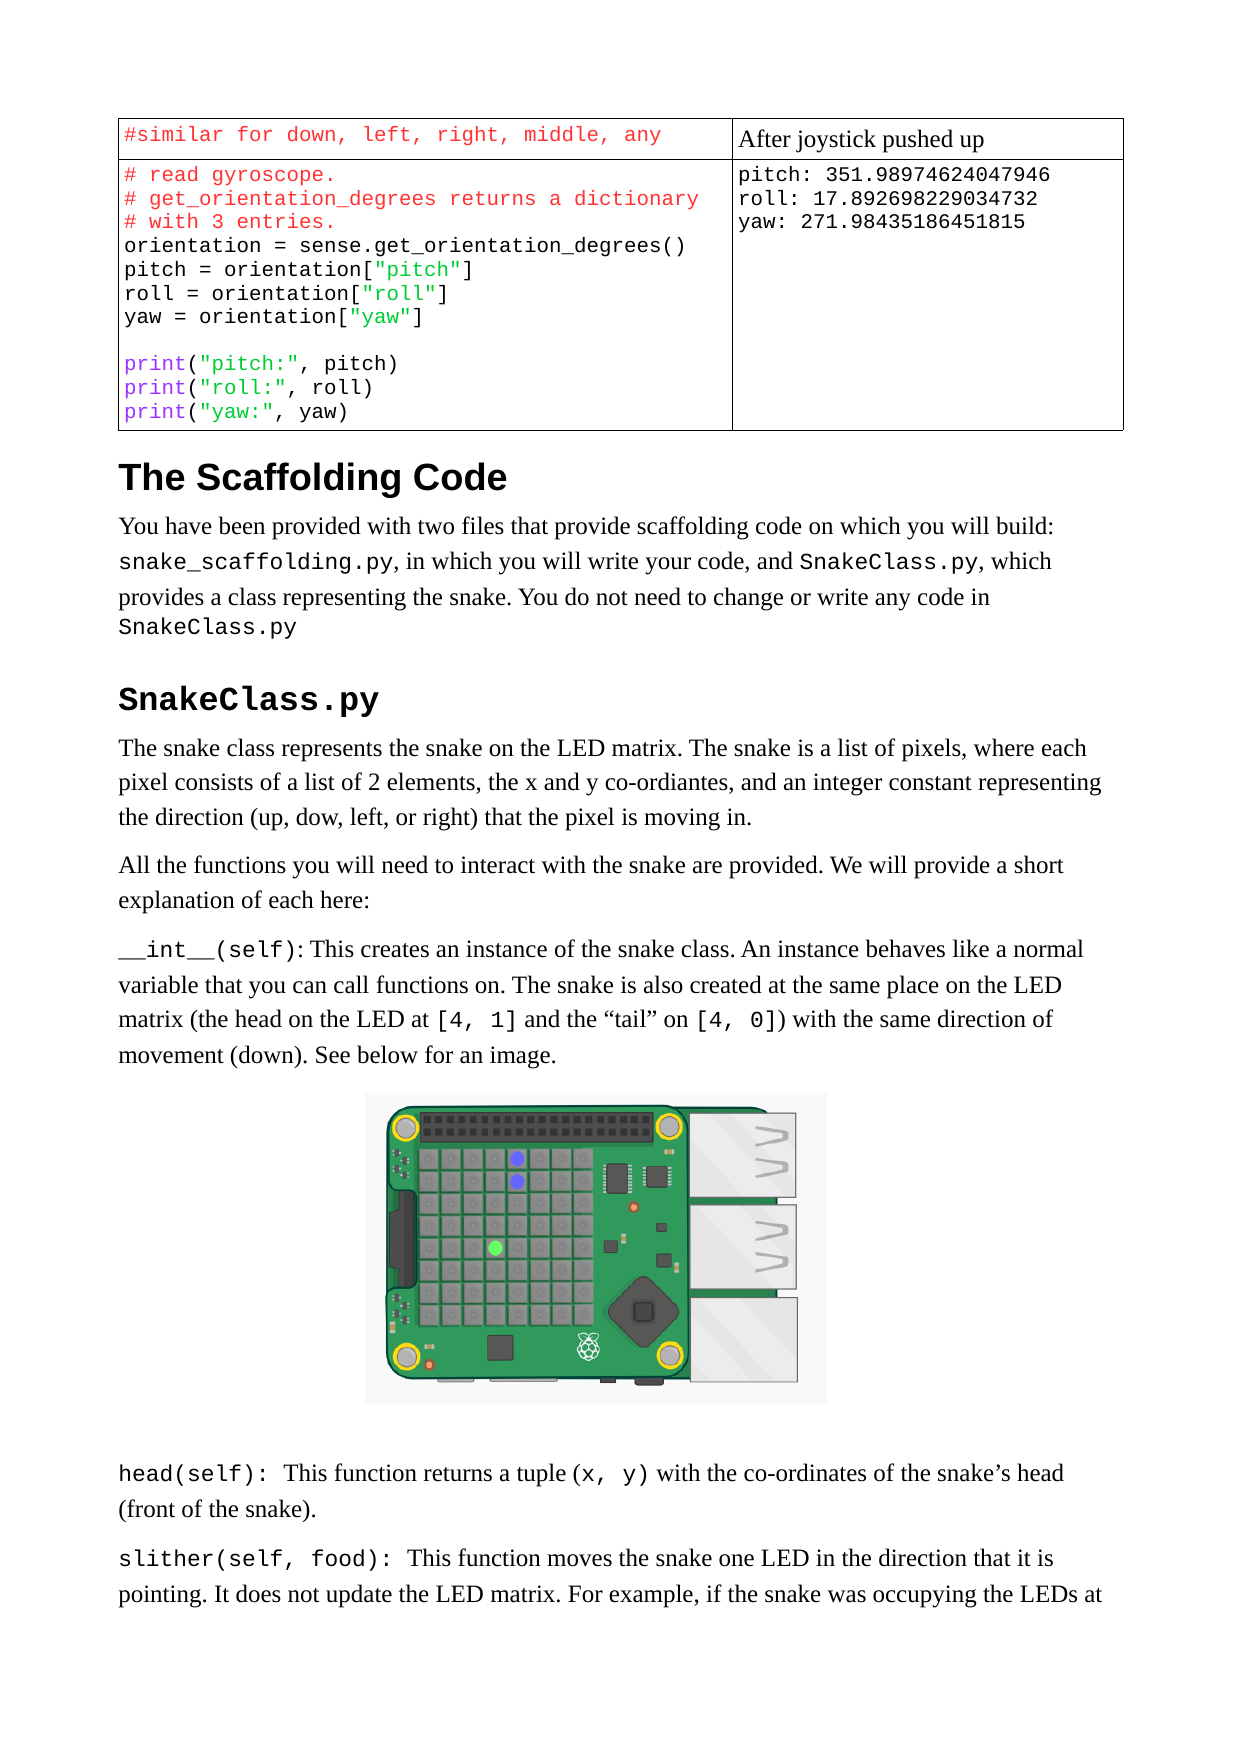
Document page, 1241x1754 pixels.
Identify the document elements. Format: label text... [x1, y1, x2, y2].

table_cell After joystick pushed up [733, 119, 1123, 158]
text All the functions you will need to interact with the snake are provided. We will provide a short explanation of each here: [118, 851, 1122, 914]
text head(self): This function returns a tuple (x, y) with the co-ordinates of the snake’s head (front of the snake). [118, 1458, 1122, 1523]
text __int__(self): This creates an instance of the snake class. An instance behaves like a normal variable that you can call functions on. The snake is also created at the same place on the LED matrix (the head on the LED at [4, 1] and the “tail” on [4, 0]) with the same direction of movement (down). See below for an image. [118, 934, 1122, 1069]
table_cell pitch: 351.98974624047946 roll: 17.892698229034732 yaw: 271.98435186451815 [733, 160, 1123, 430]
table_cell #similar for down, left, right, middle, any [119, 119, 732, 158]
picture [365, 1093, 828, 1404]
table_cell # read gyroscope. # get_orientation_degrees returns a dictionary # with 3 entries. orientation = sense.get_orientation_degrees() pitch = orientation["pitch"] roll = orientation["roll"] yaw = orientation["yaw"] print("pitch:", pitch) print("roll:", roll) print("yaw:", yaw) [119, 160, 732, 430]
text You have been provided with two files that provide scaffolding code on which you will build: snake_scaffolding.py, in which you will write your code, and SnakeClass.py, which provides a class representing the snake. You do not need to change or write any code in SnakeClass.py [118, 511, 1122, 642]
subtitle The Scaffolding Code [118, 455, 1122, 499]
text The snake class represents the snake on the LED matrix. The snake is a list of pixels, where each pixel consists of a list of 2 elements, the x and y co-ordiantes, and an integer constant representing the direction (up, dow, left, or right) that the pixel is moving in. [118, 733, 1122, 830]
text slither(self, food): This function moves the snake one LED in the direction that it is pointing. It does not update the LED matrix. For example, if the snake was occupying the LEDs at [118, 1543, 1122, 1608]
subtitle SnakeClass.py [118, 682, 1122, 720]
